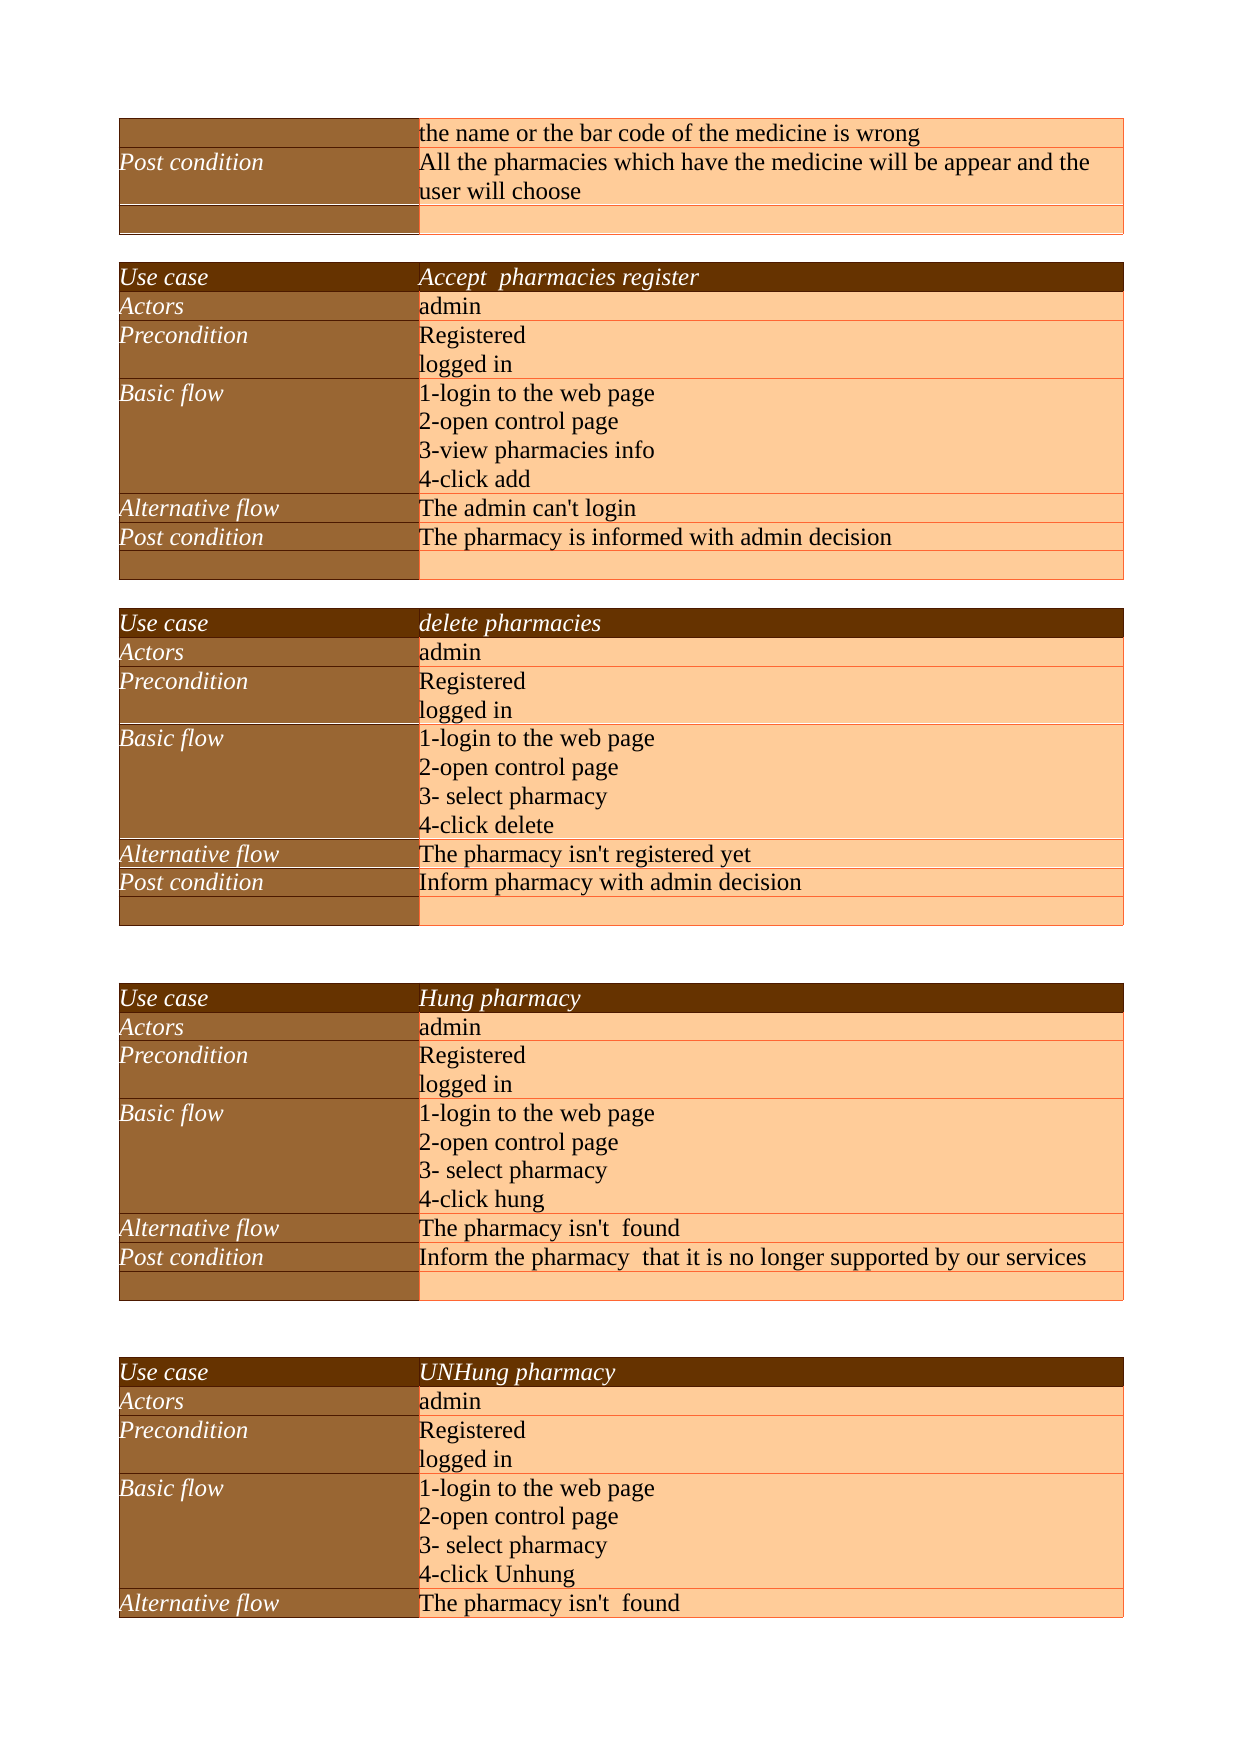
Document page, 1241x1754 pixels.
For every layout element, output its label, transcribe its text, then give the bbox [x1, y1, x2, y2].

table_cell All the pharmacies which have the medicine will be appear and the user will choose [420, 148, 1123, 204]
table_cell [420, 551, 1123, 579]
table_cell Registered logged in [420, 1416, 1123, 1473]
table_header Use case [120, 263, 419, 291]
table_cell Actors [120, 1013, 419, 1040]
table_cell Precondition [120, 1041, 419, 1098]
table_header delete pharmacies [420, 609, 1123, 637]
table_cell The pharmacy is informed with admin decision [420, 523, 1123, 550]
table_header Use case [120, 609, 419, 637]
table_cell 1-login to the web page 2-open control page 3- select pharmacy 4-click hung [420, 1099, 1123, 1213]
table_cell Precondition [120, 1416, 419, 1473]
table_cell Inform pharmacy with admin decision [420, 869, 1123, 896]
table_cell [420, 1272, 1123, 1300]
table_cell Post condition [120, 148, 419, 204]
table_cell admin [420, 292, 1123, 320]
table_cell [420, 206, 1123, 233]
table_cell Alternative flow [120, 840, 419, 867]
table_cell [120, 897, 419, 925]
table_cell 1-login to the web page 2-open control page 3-view pharmacies info 4-click add [420, 379, 1123, 493]
table_cell admin [420, 638, 1123, 666]
table_cell Alternative flow [120, 494, 419, 522]
table_header Accept pharmacies register [420, 263, 1123, 291]
table_cell Inform the pharmacy that it is no longer supported by our services [420, 1243, 1123, 1271]
table_cell The admin can't login [420, 494, 1123, 522]
table_cell Post condition [120, 523, 419, 550]
table_cell 1-login to the web page 2-open control page 3- select pharmacy 4-click Unhung [420, 1474, 1123, 1588]
table_header Use case [120, 984, 419, 1012]
table_cell Basic flow [120, 1474, 419, 1588]
table_cell [120, 206, 419, 233]
table_cell the name or the bar code of the medicine is wrong [420, 119, 1123, 147]
table_cell Basic flow [120, 725, 419, 838]
table_cell Alternative flow [120, 1214, 419, 1242]
table_cell The pharmacy isn't found [420, 1214, 1123, 1242]
table_cell Post condition [120, 1243, 419, 1271]
table_cell Post condition [120, 869, 419, 896]
table_cell Basic flow [120, 379, 419, 493]
table_cell Actors [120, 638, 419, 666]
table_cell 1-login to the web page 2-open control page 3- select pharmacy 4-click delete [420, 725, 1123, 838]
table_header UNHung pharmacy [420, 1358, 1123, 1386]
table_header Use case [120, 1358, 419, 1386]
table_cell Basic flow [120, 1099, 419, 1213]
table_cell admin [420, 1013, 1123, 1040]
table_cell Actors [120, 292, 419, 320]
table_cell Precondition [120, 321, 419, 378]
table_cell admin [420, 1387, 1123, 1415]
table_cell Actors [120, 1387, 419, 1415]
table_cell [120, 1272, 419, 1300]
table_cell [420, 897, 1123, 925]
table_cell The pharmacy isn't registered yet [420, 840, 1123, 867]
table_header Hung pharmacy [420, 984, 1123, 1012]
table_cell The pharmacy isn't found [420, 1589, 1123, 1617]
table_cell [120, 551, 419, 579]
table_cell [120, 119, 419, 147]
table_cell Registered logged in [420, 1041, 1123, 1098]
table_cell Registered logged in [420, 321, 1123, 378]
table_cell Precondition [120, 667, 419, 723]
table_cell Registered logged in [420, 667, 1123, 723]
table_cell Alternative flow [120, 1589, 419, 1617]
